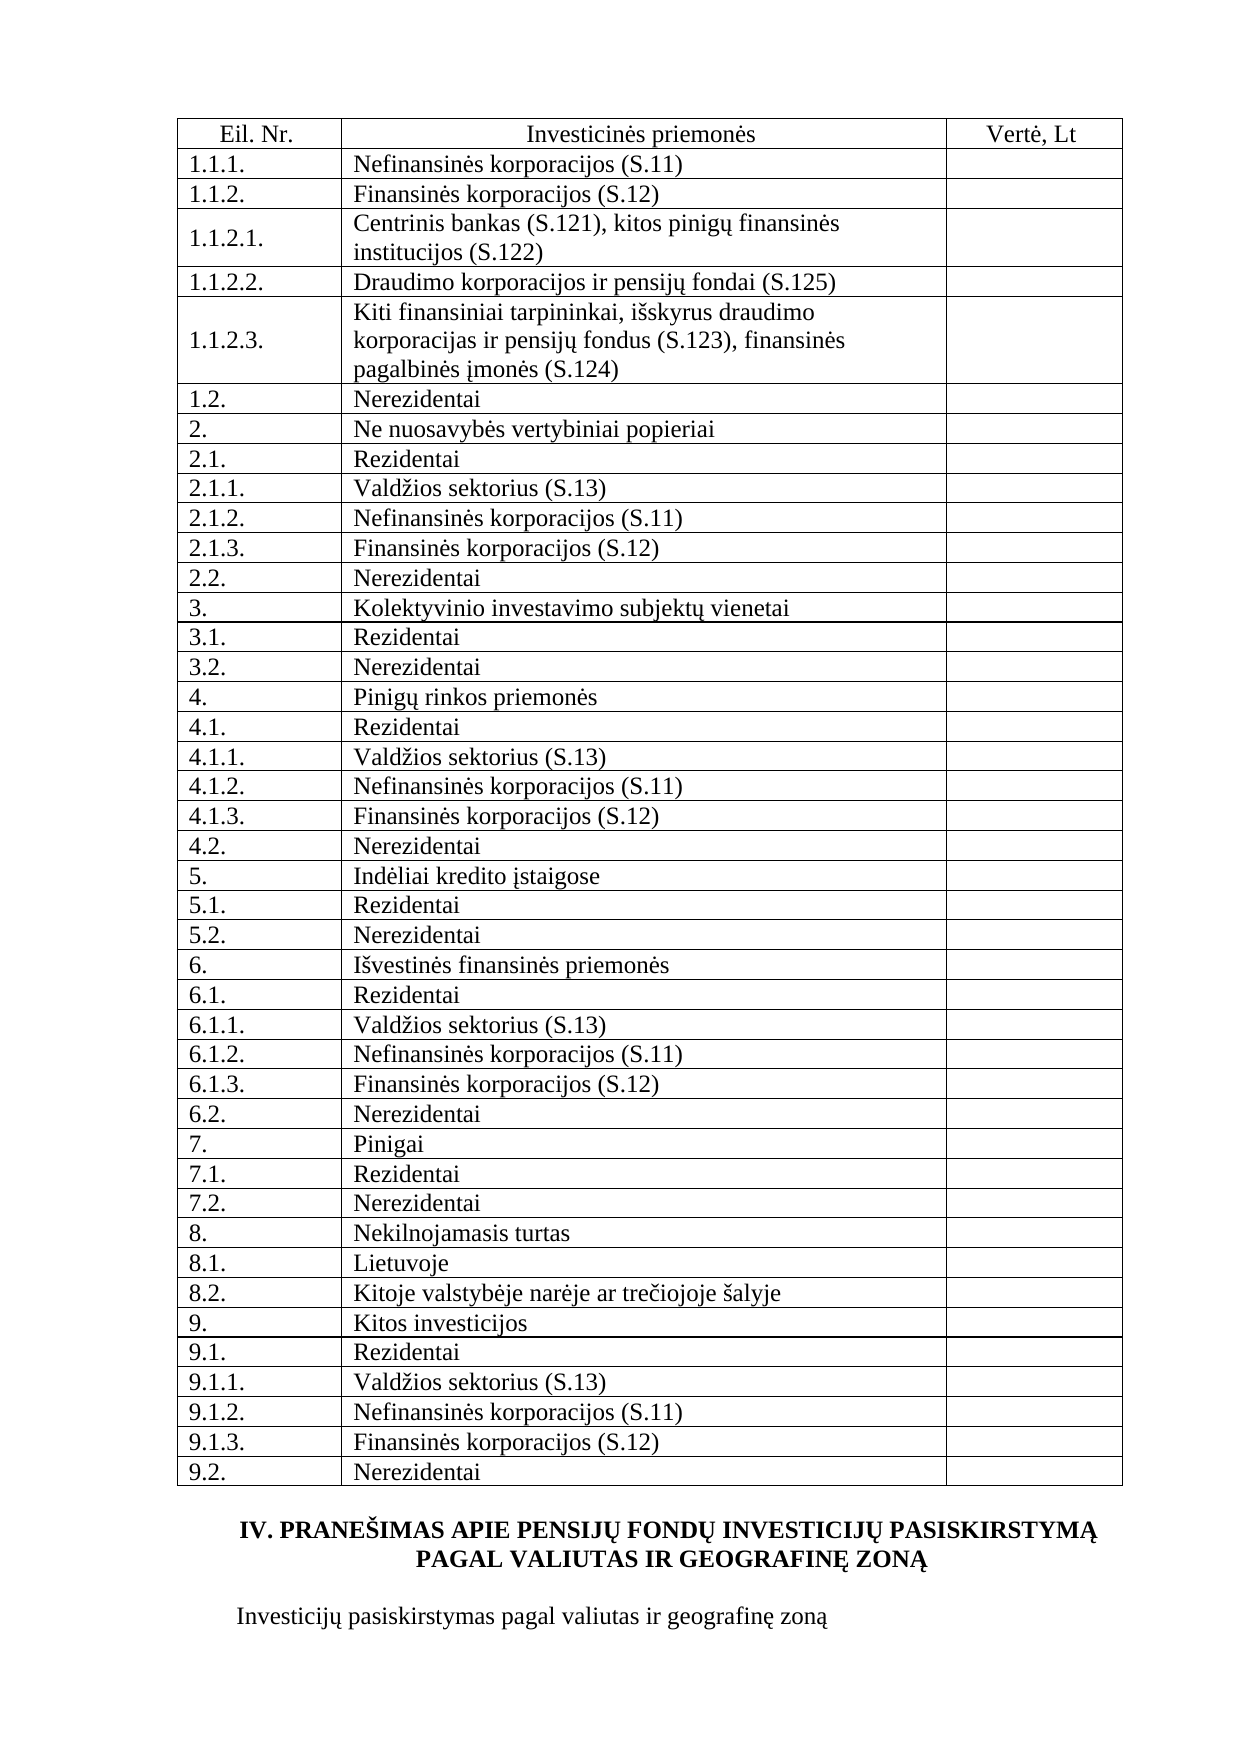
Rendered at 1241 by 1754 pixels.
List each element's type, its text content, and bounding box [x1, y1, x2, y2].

table_cell Finansinės korporacijos (S.12) [342, 533, 946, 562]
table_cell [947, 533, 1122, 562]
table_cell [947, 209, 1122, 266]
table_cell 1.1.1. [178, 149, 341, 178]
table_cell [947, 414, 1122, 443]
table_cell 2.2. [178, 563, 341, 592]
table_cell [947, 503, 1122, 532]
table_cell Nefinansinės korporacijos (S.11) [342, 149, 946, 178]
table_cell Nerezidentai [342, 920, 946, 949]
table_cell 6.1. [178, 980, 341, 1009]
table_cell [947, 831, 1122, 860]
table_cell Nerezidentai [342, 1189, 946, 1217]
table_cell Pinigai [342, 1129, 946, 1158]
table_cell 6.1.3. [178, 1069, 341, 1098]
table_cell Kiti finansiniai tarpininkai, išskyrus draudimo korporacijas ir pensijų fondus (S.123), finansinės pagalbinės įmonės (S.124) [342, 297, 946, 383]
table_cell 8. [178, 1218, 341, 1247]
table_cell [947, 861, 1122, 889]
table_cell [947, 980, 1122, 1009]
table_cell [947, 1218, 1122, 1247]
table_cell Nefinansinės korporacijos (S.11) [342, 503, 946, 532]
table_cell Valdžios sektorius (S.13) [342, 742, 946, 770]
table_cell [947, 1338, 1122, 1366]
text IV. PRANEŠIMAs apie pensijų fondų investicijų pasiskirstymą [177, 1515, 1166, 1544]
table_cell 9.2. [178, 1457, 341, 1485]
table_cell 1.1.2. [178, 179, 341, 207]
table_cell Nerezidentai [342, 831, 946, 860]
table_cell Nerezidentai [342, 563, 946, 592]
table_cell 9.1.1. [178, 1367, 341, 1396]
table_cell 4.2. [178, 831, 341, 860]
text pagal valiutas ir geografinę zoną [177, 1544, 1166, 1573]
table_cell Nefinansinės korporacijos (S.11) [342, 771, 946, 800]
table_cell 7.1. [178, 1159, 341, 1187]
table_cell [947, 384, 1122, 413]
table_cell [947, 1099, 1122, 1128]
table_cell 6. [178, 950, 341, 979]
table_cell Ne nuosavybės vertybiniai popieriai [342, 414, 946, 443]
table_cell 3. [178, 593, 341, 621]
table_cell [947, 1010, 1122, 1038]
table_cell Pinigų rinkos priemonės [342, 682, 946, 711]
table_cell Rezidentai [342, 1338, 946, 1366]
table_cell Nekilnojamasis turtas [342, 1218, 946, 1247]
table_cell [947, 1069, 1122, 1098]
table_cell 9.1.3. [178, 1427, 341, 1456]
table_cell [947, 712, 1122, 741]
table_cell 4.1. [178, 712, 341, 741]
table_cell [947, 1189, 1122, 1217]
table_cell 2.1.2. [178, 503, 341, 532]
table_header Eil. Nr. [178, 119, 341, 148]
table_cell 2.1.3. [178, 533, 341, 562]
table_cell [947, 149, 1122, 178]
table_header Vertė, Lt [947, 119, 1122, 148]
table_header Investicinės priemonės [342, 119, 946, 148]
table_cell 2.1.1. [178, 474, 341, 502]
table_cell 5.2. [178, 920, 341, 949]
table_cell 2.1. [178, 444, 341, 472]
table_cell [947, 1397, 1122, 1426]
table_cell [947, 1248, 1122, 1277]
table_cell [947, 950, 1122, 979]
table_cell Draudimo korporacijos ir pensijų fondai (S.125) [342, 267, 946, 296]
table_cell Valdžios sektorius (S.13) [342, 474, 946, 502]
table_cell 8.2. [178, 1278, 341, 1307]
table_cell Rezidentai [342, 712, 946, 741]
table_cell [947, 1427, 1122, 1456]
table_cell [947, 1129, 1122, 1158]
table_cell Valdžios sektorius (S.13) [342, 1367, 946, 1396]
table_cell [947, 297, 1122, 383]
table_cell 4.1.3. [178, 801, 341, 830]
table_cell Nerezidentai [342, 1457, 946, 1485]
table_cell [947, 563, 1122, 592]
table_cell Nerezidentai [342, 652, 946, 681]
table_cell 3.2. [178, 652, 341, 681]
table_cell 3.1. [178, 623, 341, 651]
table_cell [947, 593, 1122, 621]
table_cell Nefinansinės korporacijos (S.11) [342, 1397, 946, 1426]
table_cell [947, 444, 1122, 472]
table_cell Kitos investicijos [342, 1308, 946, 1336]
table_cell 4.1.1. [178, 742, 341, 770]
table_cell 1.1.2.1. [178, 209, 341, 266]
table_cell Nefinansinės korporacijos (S.11) [342, 1040, 946, 1068]
table_cell [947, 1457, 1122, 1485]
table_cell [947, 771, 1122, 800]
table_cell 4.1.2. [178, 771, 341, 800]
text Investicijų pasiskirstymas pagal valiutas ir geografinę zoną [177, 1601, 1166, 1630]
table_cell Centrinis bankas (S.121), kitos pinigų finansinės institucijos (S.122) [342, 209, 946, 266]
table_cell [947, 474, 1122, 502]
table_cell [947, 179, 1122, 207]
table_cell Finansinės korporacijos (S.12) [342, 801, 946, 830]
table_cell [947, 1278, 1122, 1307]
table_cell Rezidentai [342, 980, 946, 1009]
table_cell 2. [178, 414, 341, 443]
table_cell 6.1.1. [178, 1010, 341, 1038]
table_cell Lietuvoje [342, 1248, 946, 1277]
table_cell Rezidentai [342, 1159, 946, 1187]
table_cell Finansinės korporacijos (S.12) [342, 179, 946, 207]
table_cell Nerezidentai [342, 1099, 946, 1128]
table_cell 6.1.2. [178, 1040, 341, 1068]
table_cell [947, 1367, 1122, 1396]
table_cell [947, 891, 1122, 919]
table_cell [947, 682, 1122, 711]
table_cell 5.1. [178, 891, 341, 919]
table_cell Valdžios sektorius (S.13) [342, 1010, 946, 1038]
table_cell Išvestinės finansinės priemonės [342, 950, 946, 979]
table_cell Kolektyvinio investavimo subjektų vienetai [342, 593, 946, 621]
table_cell [947, 267, 1122, 296]
table_cell 1.1.2.3. [178, 297, 341, 383]
table_cell 8.1. [178, 1248, 341, 1277]
table_cell [947, 623, 1122, 651]
table_cell 9. [178, 1308, 341, 1336]
table_cell Nerezidentai [342, 384, 946, 413]
table_cell Finansinės korporacijos (S.12) [342, 1427, 946, 1456]
table_cell Rezidentai [342, 623, 946, 651]
table_cell 1.1.2.2. [178, 267, 341, 296]
table_cell Kitoje valstybėje narėje ar trečiojoje šalyje [342, 1278, 946, 1307]
table_cell 1.2. [178, 384, 341, 413]
table_cell [947, 652, 1122, 681]
table_cell [947, 801, 1122, 830]
table_cell [947, 1159, 1122, 1187]
table_cell 4. [178, 682, 341, 711]
table_cell 9.1.2. [178, 1397, 341, 1426]
table_cell 5. [178, 861, 341, 889]
table_cell [947, 920, 1122, 949]
table_cell 7.2. [178, 1189, 341, 1217]
table_cell Indėliai kredito įstaigose [342, 861, 946, 889]
table_cell Finansinės korporacijos (S.12) [342, 1069, 946, 1098]
table_cell Rezidentai [342, 444, 946, 472]
table_cell 7. [178, 1129, 341, 1158]
table_cell 6.2. [178, 1099, 341, 1128]
table_cell [947, 1040, 1122, 1068]
table_cell [947, 1308, 1122, 1336]
table_cell [947, 742, 1122, 770]
table_cell Rezidentai [342, 891, 946, 919]
table_cell 9.1. [178, 1338, 341, 1366]
